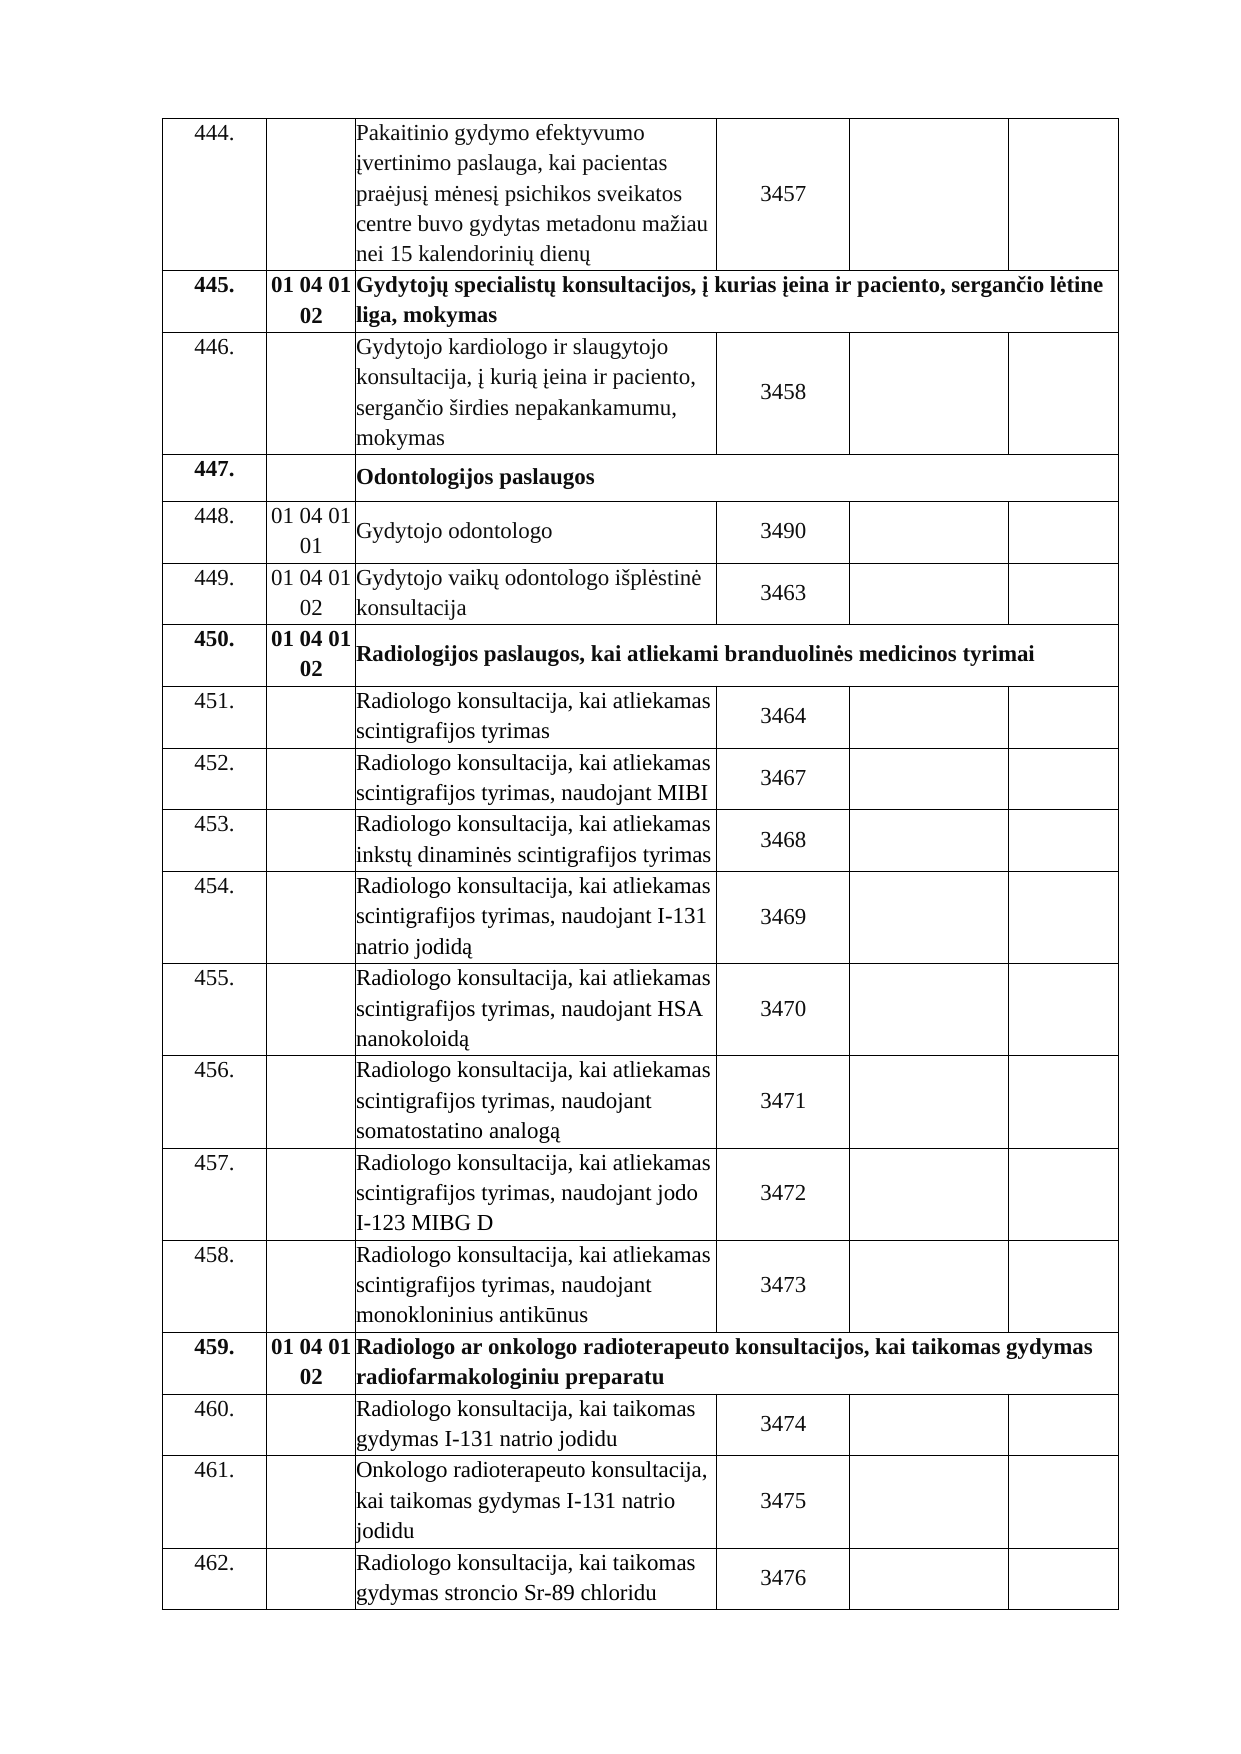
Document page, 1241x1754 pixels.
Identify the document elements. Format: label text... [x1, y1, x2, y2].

table_cell [267, 872, 355, 963]
table_cell 451. [163, 687, 266, 747]
table_cell 447. [163, 455, 266, 501]
table_cell [267, 1549, 355, 1609]
table_cell [1164, 871, 1240, 963]
table_cell [1147, 1548, 1164, 1609]
table_cell Radiologo konsultacija, kai atliekamas scintigrafijos tyrimas, naudojant somatostatino analogą [356, 1056, 716, 1147]
table_cell [1119, 871, 1137, 963]
table_cell [1147, 563, 1164, 624]
table_cell 3458 [717, 333, 849, 454]
table_cell Radiologo ar onkologo radioterapeuto konsultacijos, kai taikomas gydymas radiofarmakologiniu preparatu [356, 1333, 1118, 1393]
table_cell [1119, 1455, 1137, 1547]
table_cell [1147, 118, 1164, 270]
table_cell 3467 [717, 749, 849, 809]
table_cell [1009, 333, 1118, 454]
table_cell [1009, 119, 1118, 270]
table_cell [1164, 118, 1240, 270]
table_cell 3473 [717, 1241, 849, 1332]
table_cell Gydytojo vaikų odontologo išplėstinė konsultacija [356, 564, 716, 624]
table_cell [267, 1241, 355, 1332]
table_cell [1142, 501, 1147, 563]
table_cell [1137, 686, 1142, 747]
table_cell [1164, 1240, 1240, 1332]
table_cell 3469 [717, 872, 849, 963]
table_cell 454. [163, 872, 266, 963]
table_cell [850, 1149, 1008, 1239]
table_cell 461. [163, 1456, 266, 1547]
table_cell [267, 749, 355, 809]
table_cell [850, 564, 1008, 624]
table_cell [850, 810, 1008, 871]
table_cell Radiologo konsultacija, kai atliekamas scintigrafijos tyrimas, naudojant jodo I-123 MIBG D [356, 1149, 716, 1239]
table_cell [850, 1241, 1008, 1332]
table_cell 446. [163, 333, 266, 454]
table_cell [1009, 749, 1118, 809]
table_cell [1119, 1055, 1137, 1147]
table_cell [1119, 1332, 1137, 1393]
table_cell 3474 [717, 1395, 849, 1455]
table_cell Gydytojų specialistų konsultacijos, į kurias įeina ir paciento, sergančio lėtine liga, mokymas [356, 271, 1118, 332]
table_cell [1164, 1394, 1240, 1455]
table_cell 458. [163, 1241, 266, 1332]
table_cell [1009, 564, 1118, 624]
table_cell [1147, 1332, 1164, 1393]
table_cell [1009, 1149, 1118, 1239]
table_cell [1009, 872, 1118, 963]
table_cell [850, 119, 1008, 270]
table_cell [850, 1549, 1008, 1609]
table_cell [1147, 454, 1164, 501]
table_cell [1164, 686, 1240, 747]
table_cell [1137, 1455, 1142, 1547]
table_cell 452. [163, 749, 266, 809]
table_cell [1009, 1241, 1118, 1332]
table_cell [1009, 964, 1118, 1055]
table_cell 3464 [717, 687, 849, 747]
table_cell Radiologo konsultacija, kai atliekamas scintigrafijos tyrimas, naudojant HSA nanokoloidą [356, 964, 716, 1055]
table_cell [850, 687, 1008, 747]
table_cell [1009, 1456, 1118, 1547]
table_cell [1137, 624, 1142, 686]
table_cell Pakaitinio gydymo efektyvumo įvertinimo paslauga, kai pacientas praėjusį mėnesį psichikos sveikatos centre buvo gydytas metadonu mažiau nei 15 kalendorinių dienų [356, 119, 716, 270]
table_cell Radiologo konsultacija, kai atliekamas scintigrafijos tyrimas, naudojant monokloninius antikūnus [356, 1241, 716, 1332]
table_cell 445. [163, 271, 266, 332]
table_cell [1142, 686, 1147, 747]
table_cell [1142, 871, 1147, 963]
table_cell [1142, 1332, 1147, 1393]
table_cell [1147, 501, 1164, 563]
table_cell [1119, 748, 1137, 809]
table_cell [1142, 118, 1147, 270]
table_cell Gydytojo kardiologo ir slaugytojo konsultacija, į kurią įeina ir paciento, sergančio širdies nepakankamumu, mokymas [356, 333, 716, 454]
table_cell 3470 [717, 964, 849, 1055]
table_cell [1164, 454, 1240, 501]
table_cell [1009, 1056, 1118, 1147]
table_cell [850, 749, 1008, 809]
table_cell [1164, 563, 1240, 624]
table_cell [1147, 809, 1164, 871]
table_cell [1147, 332, 1164, 454]
table_cell [1137, 748, 1142, 809]
table_cell [1137, 332, 1142, 454]
table_cell 3471 [717, 1056, 849, 1147]
table_cell [267, 333, 355, 454]
table_cell Radiologo konsultacija, kai atliekamas scintigrafijos tyrimas [356, 687, 716, 747]
table_cell [1164, 963, 1240, 1055]
table_cell [1119, 501, 1137, 563]
table_cell [850, 964, 1008, 1055]
table_cell [267, 810, 355, 871]
table_cell [1142, 1394, 1147, 1455]
table_cell 3463 [717, 564, 849, 624]
table_cell [1147, 1055, 1164, 1147]
table_cell Radiologijos paslaugos, kai atliekami branduolinės medicinos tyrimai [356, 625, 1118, 686]
table_cell [1119, 809, 1137, 871]
table_cell [1119, 1548, 1137, 1609]
table_cell Radiologo konsultacija, kai atliekamas scintigrafijos tyrimas, naudojant I-131 natrio jodidą [356, 872, 716, 963]
table_cell [1142, 809, 1147, 871]
table_cell [267, 964, 355, 1055]
table_cell [1009, 687, 1118, 747]
table_cell [1164, 332, 1240, 454]
table_cell Radiologo konsultacija, kai atliekamas inkstų dinaminės scintigrafijos tyrimas [356, 810, 716, 871]
table_cell 3476 [717, 1549, 849, 1609]
table_cell [1164, 1332, 1240, 1393]
table_cell [267, 687, 355, 747]
table_cell [1142, 454, 1147, 501]
table_cell 448. [163, 502, 266, 563]
table_cell [1137, 454, 1142, 501]
table_cell 449. [163, 564, 266, 624]
table_cell [850, 1056, 1008, 1147]
table_cell [1147, 270, 1164, 332]
table_cell [1164, 748, 1240, 809]
table_cell 453. [163, 810, 266, 871]
table_cell 450. [163, 625, 266, 686]
table_cell [1119, 270, 1137, 332]
table_cell [1164, 1055, 1240, 1147]
table_cell [1137, 563, 1142, 624]
table_cell 457. [163, 1149, 266, 1239]
table_cell [850, 333, 1008, 454]
table_cell 3472 [717, 1149, 849, 1239]
table_cell 459. [163, 1333, 266, 1393]
table_cell [1147, 1455, 1164, 1547]
table_cell [1142, 1148, 1147, 1239]
table_cell [1147, 748, 1164, 809]
table_cell 455. [163, 964, 266, 1055]
table_cell [1147, 1148, 1164, 1239]
table_cell [1147, 1394, 1164, 1455]
table_cell [1137, 1548, 1142, 1609]
table_cell 01 04 01 02 [267, 625, 355, 686]
table_cell [267, 1395, 355, 1455]
table_cell [1137, 1240, 1142, 1332]
table_cell [1119, 963, 1137, 1055]
table_cell [1009, 1395, 1118, 1455]
table_cell [1119, 1240, 1137, 1332]
table_cell [1147, 624, 1164, 686]
table_cell Onkologo radioterapeuto konsultacija, kai taikomas gydymas I-131 natrio jodidu [356, 1456, 716, 1547]
table_cell [1164, 809, 1240, 871]
table_cell [1142, 1548, 1147, 1609]
table_cell [850, 502, 1008, 563]
table_cell [1142, 332, 1147, 454]
table_cell [850, 1395, 1008, 1455]
table_cell [1119, 454, 1137, 501]
table_cell Gydytojo odontologo [356, 502, 716, 563]
table_cell [1137, 118, 1142, 270]
table_cell [1137, 270, 1142, 332]
table_cell [267, 119, 355, 270]
table_cell Odontologijos paslaugos [356, 455, 1118, 501]
table_cell [267, 1456, 355, 1547]
table_cell [1142, 1455, 1147, 1547]
table_cell [1009, 1549, 1118, 1609]
table_cell [1142, 563, 1147, 624]
table_cell [1137, 1148, 1142, 1239]
table_cell [1119, 563, 1137, 624]
table_cell [1119, 1394, 1137, 1455]
table_cell [1119, 686, 1137, 747]
table_cell [1119, 1148, 1137, 1239]
table_cell [1137, 963, 1142, 1055]
table_cell [267, 1149, 355, 1239]
table_cell [1147, 963, 1164, 1055]
table_cell [1164, 1455, 1240, 1547]
table_cell 3475 [717, 1456, 849, 1547]
table_cell [850, 1456, 1008, 1547]
table_cell [1164, 1548, 1240, 1609]
table_cell [1119, 624, 1137, 686]
table_cell 01 04 01 02 [267, 564, 355, 624]
table_cell [850, 872, 1008, 963]
table_cell 3490 [717, 502, 849, 563]
table_cell [1142, 270, 1147, 332]
table_cell 01 04 01 01 [267, 502, 355, 563]
table_cell Radiologo konsultacija, kai taikomas gydymas stroncio Sr-89 chloridu [356, 1549, 716, 1609]
table_cell [1142, 748, 1147, 809]
table_cell [1009, 810, 1118, 871]
table_cell 3457 [717, 119, 849, 270]
table_cell [1137, 1332, 1142, 1393]
table_cell Radiologo konsultacija, kai atliekamas scintigrafijos tyrimas, naudojant MIBI [356, 749, 716, 809]
table_cell [1137, 871, 1142, 963]
table_cell [1164, 270, 1240, 332]
table_cell 3468 [717, 810, 849, 871]
table_cell 462. [163, 1549, 266, 1609]
table_cell 460. [163, 1395, 266, 1455]
table_cell [1137, 1394, 1142, 1455]
table_cell [1164, 624, 1240, 686]
table_cell 01 04 01 02 [267, 1333, 355, 1393]
table_cell [1119, 118, 1137, 270]
table_cell Radiologo konsultacija, kai taikomas gydymas I-131 natrio jodidu [356, 1395, 716, 1455]
table_cell [1147, 1240, 1164, 1332]
table_cell [1142, 1240, 1147, 1332]
table_cell [1137, 809, 1142, 871]
table_cell [1142, 624, 1147, 686]
table_cell 444. [163, 119, 266, 270]
table_cell [267, 455, 355, 501]
table_cell [1119, 332, 1137, 454]
table_cell 456. [163, 1056, 266, 1147]
table_cell [1164, 501, 1240, 563]
table_cell [1142, 1055, 1147, 1147]
table_cell [1147, 871, 1164, 963]
table_cell [1142, 963, 1147, 1055]
table_cell [267, 1056, 355, 1147]
table_cell [1147, 686, 1164, 747]
table_cell [1137, 501, 1142, 563]
table_cell [1164, 1148, 1240, 1239]
table_cell 01 04 01 02 [267, 271, 355, 332]
table_cell [1137, 1055, 1142, 1147]
table_cell [1009, 502, 1118, 563]
